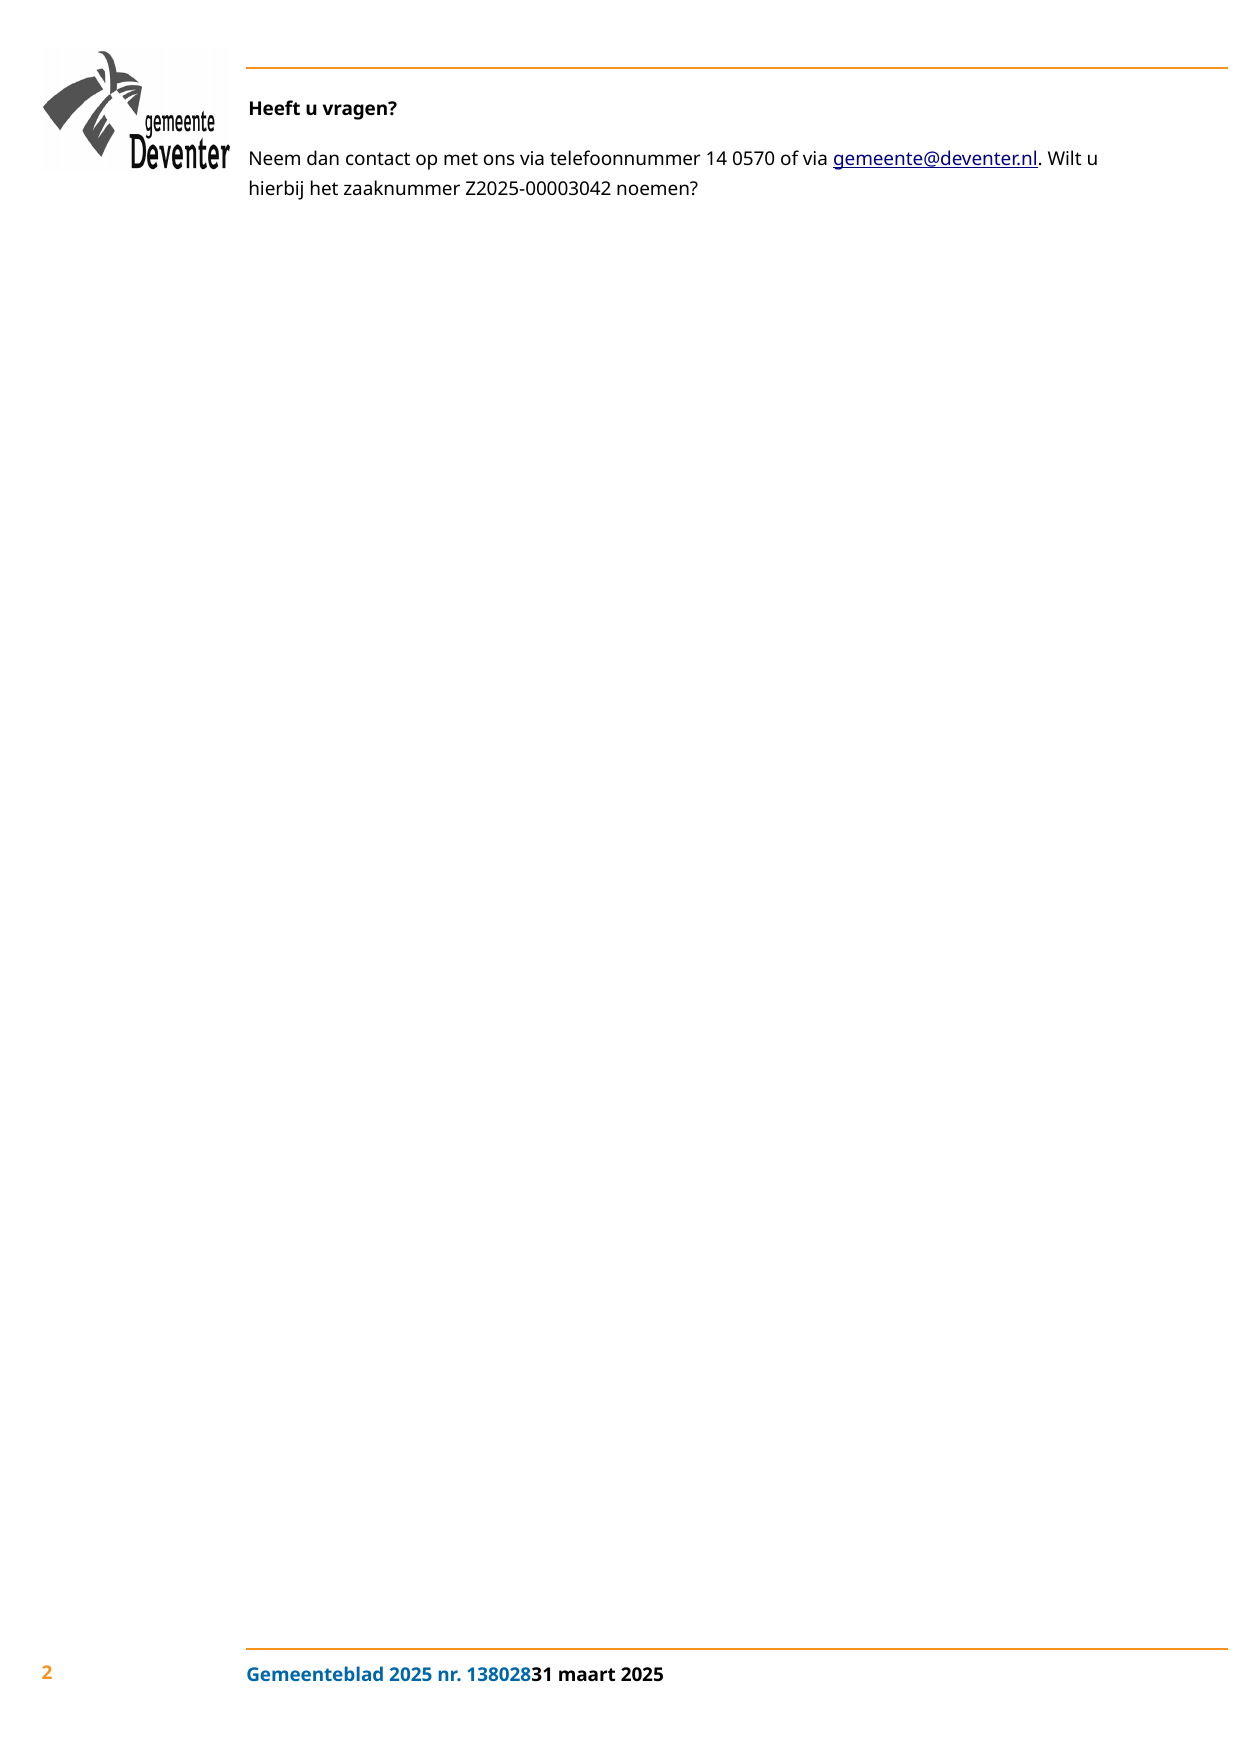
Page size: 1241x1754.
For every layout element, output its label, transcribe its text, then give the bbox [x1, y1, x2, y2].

text Heeft u vragen? [248, 95, 1152, 121]
text Neem dan contact op met ons via telefoonnummer 14 0570 of via gemeente@deventer.nl. Wilt u hierbij het zaaknummer Z2025-00003042 noemen? [248, 145, 1152, 201]
picture [41, 47, 231, 172]
